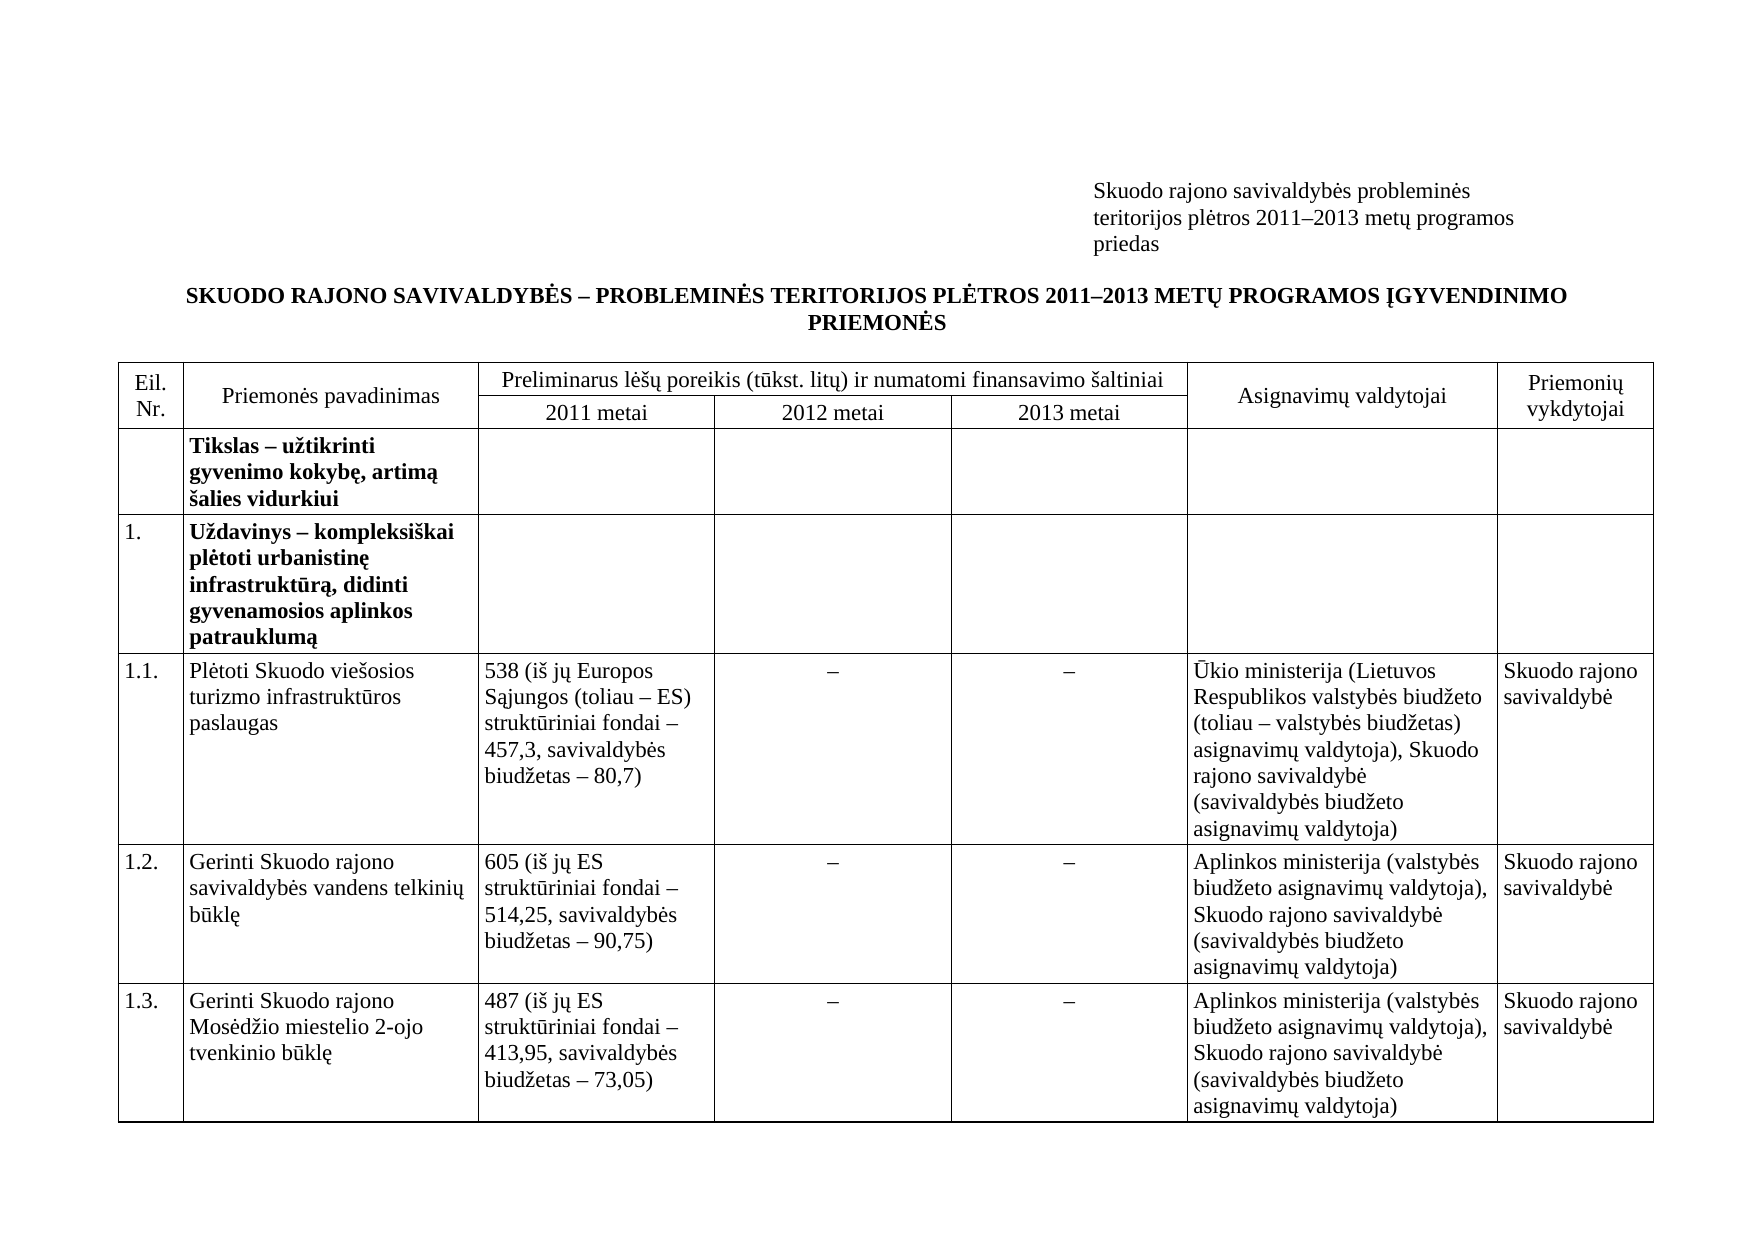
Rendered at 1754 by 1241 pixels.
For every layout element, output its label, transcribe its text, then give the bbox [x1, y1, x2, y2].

table_cell [479, 515, 714, 653]
table_cell 2013 metai [952, 396, 1187, 428]
table_cell [119, 429, 183, 514]
table_cell [1188, 429, 1497, 514]
table_cell Aplinkos ministerija (valstybės biudžeto asignavimų valdytoja), Skuodo rajono savivaldybė (savivaldybės biudžeto asignavimų valdytoja) [1188, 845, 1497, 983]
table_cell 2011 metai [479, 396, 714, 428]
table_cell 1. [119, 515, 183, 653]
text Skuodo rajono savivaldybės probleminės teritorijos plėtros 2011–2013 metų programos priedas [1093, 177, 1636, 256]
table_cell Uždavinys – kompleksiškai plėtoti urbanistinę infrastruktūrą, didinti gyvenamosios aplinkos patrauklumą [184, 515, 478, 653]
table_cell [479, 429, 714, 514]
table_cell – [952, 984, 1187, 1121]
table_cell Skuodo rajono savivaldybė [1498, 654, 1653, 844]
table_cell Tikslas – užtikrinti gyvenimo kokybę, artimą šalies vidurkiui [184, 429, 478, 514]
table_cell – [715, 984, 951, 1121]
table_cell [715, 515, 951, 653]
table_cell Gerinti Skuodo rajono savivaldybės vandens telkinių būklę [184, 845, 478, 983]
table_cell 1.3. [119, 984, 183, 1121]
table_cell Ūkio ministerija (Lietuvos Respublikos valstybės biudžeto (toliau – valstybės biudžetas) asignavimų valdytoja), Skuodo rajono savivaldybė (savivaldybės biudžeto asignavimų valdytoja) [1188, 654, 1497, 844]
table_cell 1.2. [119, 845, 183, 983]
table_cell 1.1. [119, 654, 183, 844]
table_cell 605 (iš jų ES struktūriniai fondai – 514,25, savivaldybės biudžetas – 90,75) [479, 845, 714, 983]
table_cell – [952, 654, 1187, 844]
table_header Priemonių vykdytojai [1498, 363, 1653, 428]
table_cell 487 (iš jų ES struktūriniai fondai – 413,95, savivaldybės biudžetas – 73,05) [479, 984, 714, 1121]
table_cell [1498, 429, 1653, 514]
table_cell 2012 metai [715, 396, 951, 428]
table_cell Plėtoti Skuodo viešosios turizmo infrastruktūros paslaugas [184, 654, 478, 844]
table_header Eil. Nr. [119, 363, 183, 428]
table_cell [1188, 515, 1497, 653]
table_cell – [715, 845, 951, 983]
table_header Priemonės pavadinimas [184, 363, 478, 428]
table_header Asignavimų valdytojai [1188, 363, 1497, 428]
table_cell Aplinkos ministerija (valstybės biudžeto asignavimų valdytoja), Skuodo rajono savivaldybė (savivaldybės biudžeto asignavimų valdytoja) [1188, 984, 1497, 1121]
table_cell 538 (iš jų Europos Sąjungos (toliau – ES) struktūriniai fondai – 457,3, savivaldybės biudžetas – 80,7) [479, 654, 714, 844]
table_cell Skuodo rajono savivaldybė [1498, 984, 1653, 1121]
table_cell – [952, 845, 1187, 983]
text SKUODO RAJONO SAVIVALDYBĖS – PROBLEMINĖS TERITORIJOS PLĖTROS 2011–2013 METŲ PROGRAMOS ĮGYVENDINIMO PRIEMONĖS [118, 283, 1636, 335]
table_cell [1498, 515, 1653, 653]
table_cell [952, 429, 1187, 514]
table_header Preliminarus lėšų poreikis (tūkst. litų) ir numatomi finansavimo šaltiniai [479, 363, 1187, 395]
table_cell [952, 515, 1187, 653]
table_cell – [715, 654, 951, 844]
table_cell Skuodo rajono savivaldybė [1498, 845, 1653, 983]
table_cell [715, 429, 951, 514]
table_cell Gerinti Skuodo rajono Mosėdžio miestelio 2-ojo tvenkinio būklę [184, 984, 478, 1121]
